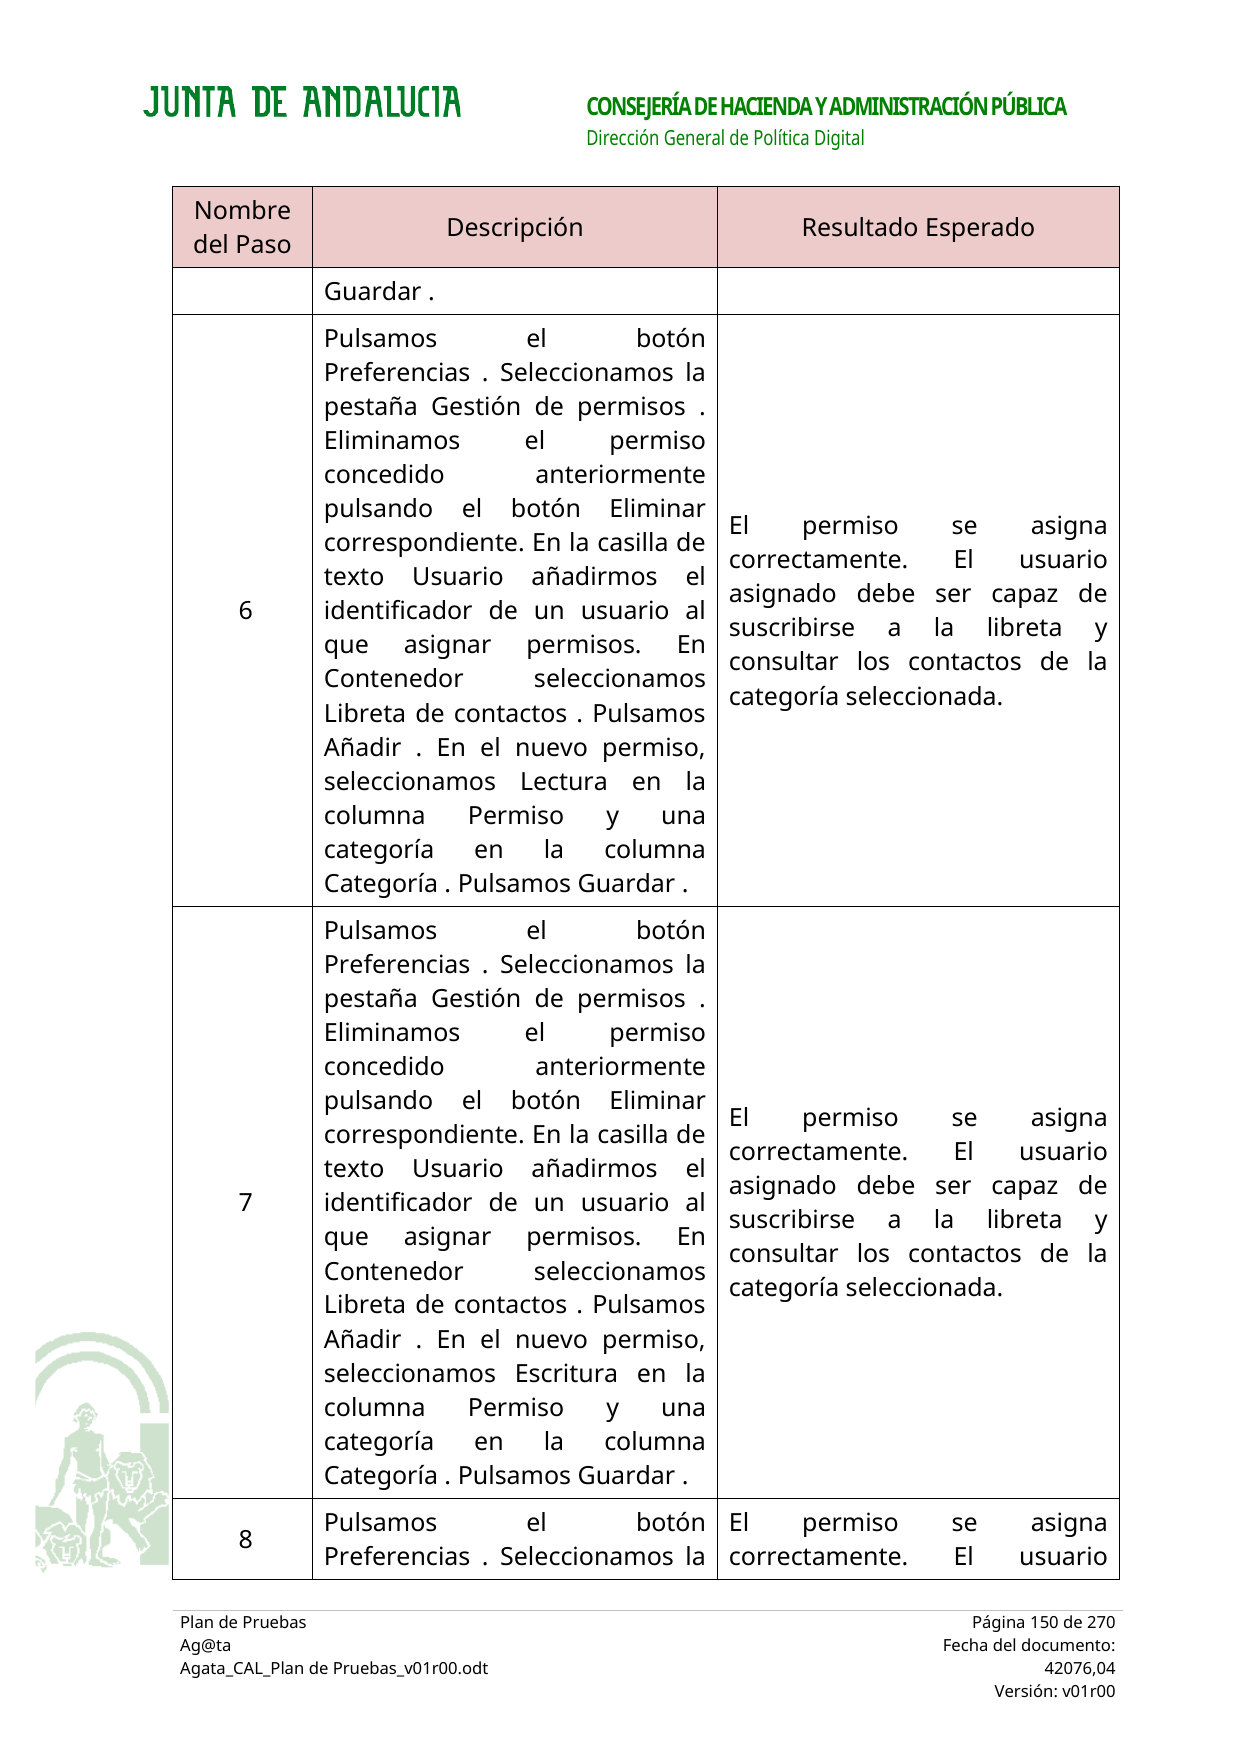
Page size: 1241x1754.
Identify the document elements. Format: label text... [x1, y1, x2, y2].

table_cell El permiso se asigna correctamente. El usuario asignado debe ser capaz de suscribirse a la libreta y consultar los contactos de la categoría seleccionada. [718, 907, 1119, 1497]
table_cell Pulsamos el botón Preferencias . Seleccionamos la pestaña Gestión de permisos . Eliminamos el permiso concedido anteriormente pulsando el botón Eliminar correspondiente. En la casilla de texto Usuario añadirmos el identificador de un usuario al que asignar permisos. En Contenedor seleccionamos Libreta de contactos . Pulsamos Añadir . En el nuevo permiso, seleccionamos Lectura en la columna Permiso y una categoría en la columna Categoría . Pulsamos Guardar . [313, 315, 717, 906]
table_cell Pulsamos el botón Preferencias . Seleccionamos la pestaña Gestión de permisos . Eliminamos el permiso concedido anteriormente pulsando el botón Eliminar correspondiente. En la casilla de texto Usuario añadirmos el identificador de un usuario al que asignar permisos. En Contenedor seleccionamos Libreta de contactos . Pulsamos Añadir . En el nuevo permiso, seleccionamos Escritura en la columna Permiso y una categoría en la columna Categoría . Pulsamos Guardar . [313, 907, 717, 1497]
picture [143, 86, 461, 117]
table_cell 8 [173, 1499, 312, 1578]
table_cell [173, 268, 312, 313]
table_header Resultado Esperado [718, 187, 1119, 267]
table_cell 6 [173, 315, 312, 906]
table_header Nombre del Paso [173, 187, 312, 267]
table_cell El permiso se asigna correctamente. El usuario [718, 1499, 1119, 1578]
table_header Descripción [313, 187, 717, 267]
table_cell Pulsamos el botón Preferencias . Seleccionamos la [313, 1499, 717, 1578]
table_cell 7 [173, 907, 312, 1497]
table_cell Guardar . [313, 268, 717, 313]
table_cell El permiso se asigna correctamente. El usuario asignado debe ser capaz de suscribirse a la libreta y consultar los contactos de la categoría seleccionada. [718, 315, 1119, 906]
table_cell [718, 268, 1119, 313]
